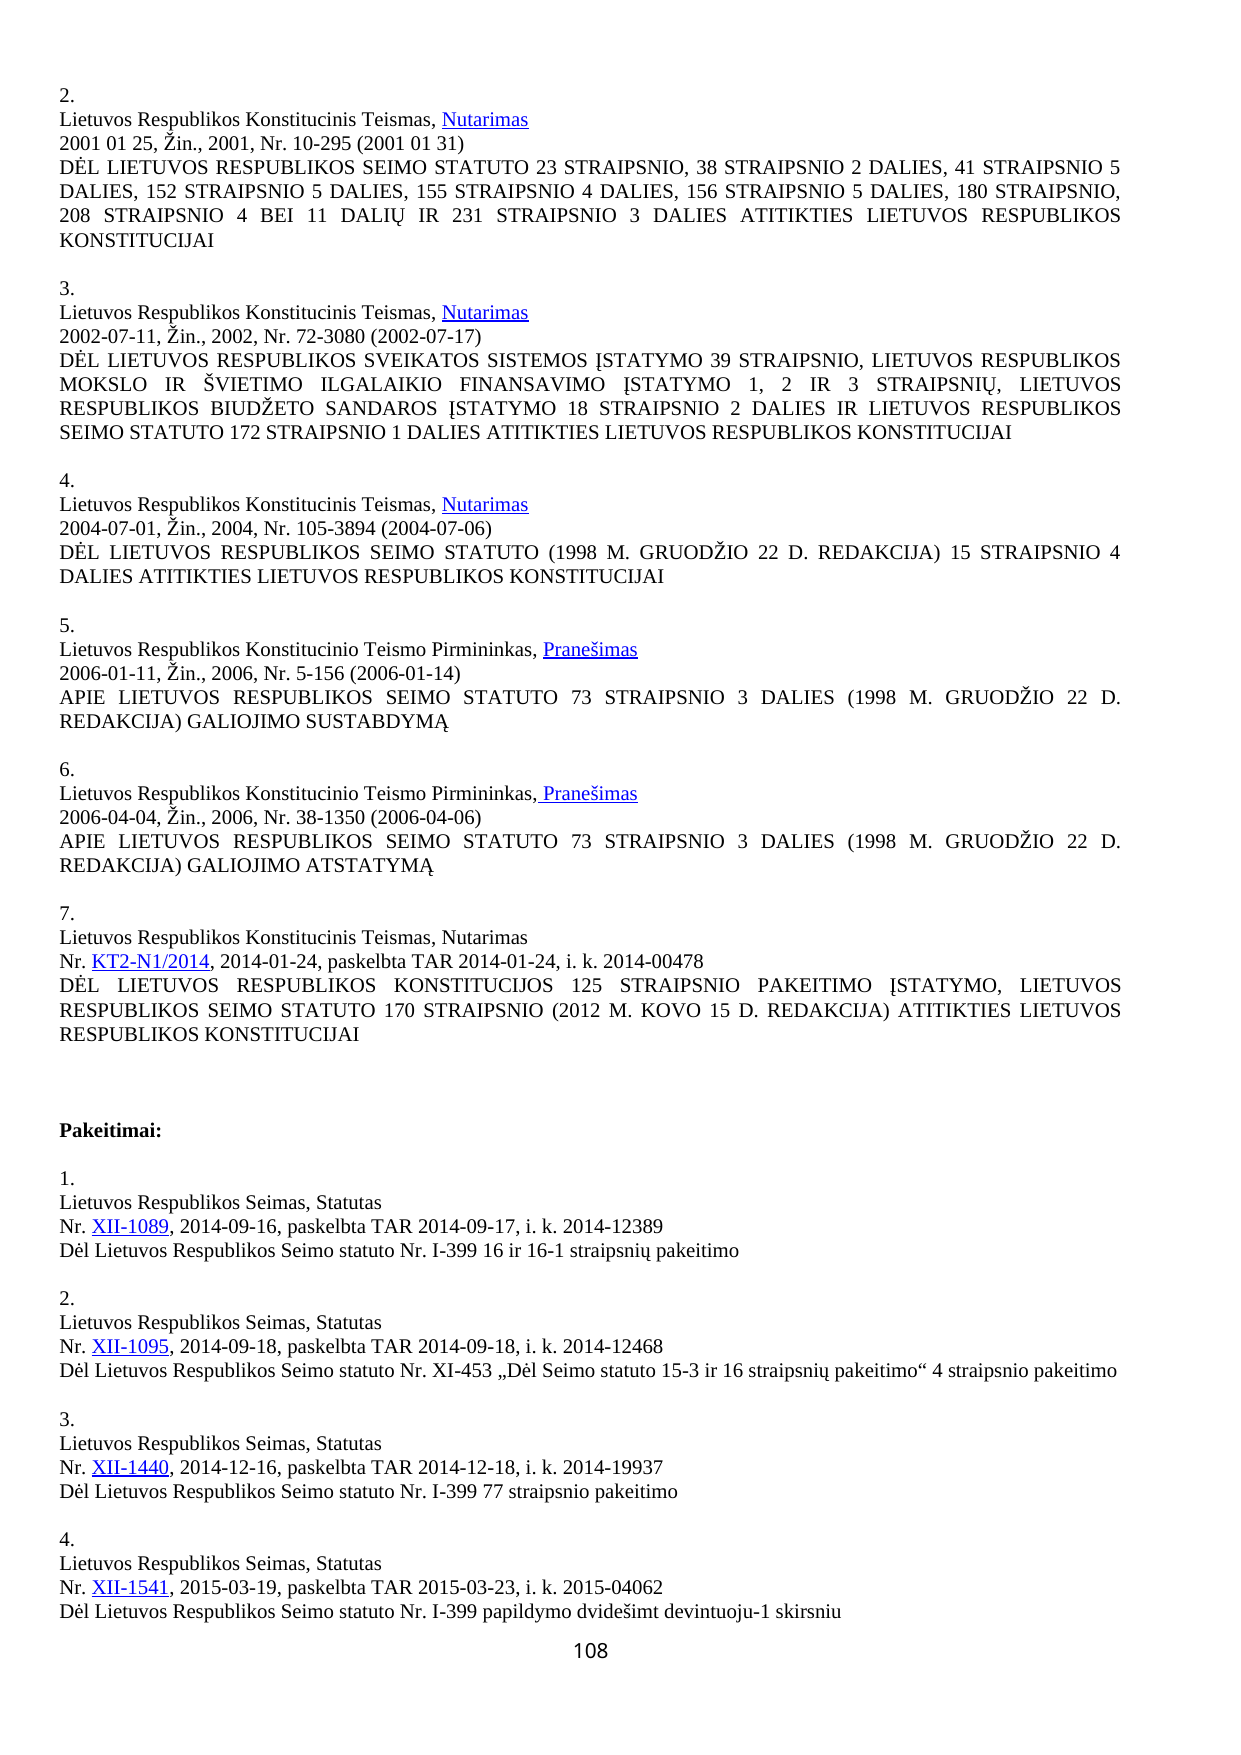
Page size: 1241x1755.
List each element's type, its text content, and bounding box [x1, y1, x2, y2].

text 1. [59, 1166, 1122, 1190]
text APIE LIETUVOS RESPUBLIKOS SEIMO STATUTO 73 STRAIPSNIO 3 DALIES (1998 M. GRUODŽIO 22 D. REDAKCIJA) GALIOJIMO ATSTATYMĄ [59, 829, 1122, 877]
text DĖL LIETUVOS RESPUBLIKOS SEIMO STATUTO (1998 M. GRUODŽIO 22 D. REDAKCIJA) 15 STRAIPSNIO 4 DALIES ATITIKTIES LIETUVOS RESPUBLIKOS KONSTITUCIJAI [59, 540, 1122, 588]
text Dėl Lietuvos Respublikos Seimo statuto Nr. XI-453 „Dėl Seimo statuto 15-3 ir 16 straipsnių pakeitimo“ 4 straipsnio pakeitimo [59, 1358, 1122, 1382]
text Pakeitimai: [59, 1118, 1122, 1142]
text Lietuvos Respublikos Seimas, Statutas [59, 1431, 1122, 1455]
text Nr. XII-1541, 2015-03-19, paskelbta TAR 2015-03-23, i. k. 2015-04062 [59, 1575, 1122, 1599]
text Lietuvos Respublikos Konstitucinio Teismo Pirmininkas, Pranešimas [59, 637, 1122, 661]
text Dėl Lietuvos Respublikos Seimo statuto Nr. I-399 77 straipsnio pakeitimo [59, 1479, 1122, 1503]
text DĖL LIETUVOS RESPUBLIKOS SVEIKATOS SISTEMOS ĮSTATYMO 39 STRAIPSNIO, LIETUVOS RESPUBLIKOS MOKSLO IR ŠVIETIMO ILGALAIKIO FINANSAVIMO ĮSTATYMO 1, 2 IR 3 STRAIPSNIŲ, LIETUVOS RESPUBLIKOS BIUDŽETO SANDAROS ĮSTATYMO 18 STRAIPSNIO 2 DALIES IR LIETUVOS RESPUBLIKOS SEIMO STATUTO 172 STRAIPSNIO 1 DALIES ATITIKTIES LIETUVOS RESPUBLIKOS KONSTITUCIJAI [59, 348, 1122, 444]
text 2. [59, 83, 1122, 107]
text DĖL LIETUVOS RESPUBLIKOS SEIMO STATUTO 23 STRAIPSNIO, 38 STRAIPSNIO 2 DALIES, 41 STRAIPSNIO 5 DALIES, 152 STRAIPSNIO 5 DALIES, 155 STRAIPSNIO 4 DALIES, 156 STRAIPSNIO 5 DALIES, 180 STRAIPSNIO, 208 STRAIPSNIO 4 BEI 11 DALIŲ IR 231 STRAIPSNIO 3 DALIES ATITIKTIES LIETUVOS RESPUBLIKOS KONSTITUCIJAI [59, 155, 1122, 252]
text Lietuvos Respublikos Seimas, Statutas [59, 1551, 1122, 1575]
text 7. [59, 901, 1122, 925]
text 2. [59, 1286, 1122, 1310]
text 3. [59, 276, 1122, 300]
text Nr. XII-1089, 2014-09-16, paskelbta TAR 2014-09-17, i. k. 2014-12389 [59, 1214, 1122, 1238]
text 3. [59, 1407, 1122, 1431]
text APIE LIETUVOS RESPUBLIKOS SEIMO STATUTO 73 STRAIPSNIO 3 DALIES (1998 M. GRUODŽIO 22 D. REDAKCIJA) GALIOJIMO SUSTABDYMĄ [59, 685, 1122, 733]
text Dėl Lietuvos Respublikos Seimo statuto Nr. I-399 papildymo dvidešimt devintuoju-1 skirsniu [59, 1599, 1122, 1623]
text 6. [59, 757, 1122, 781]
text Lietuvos Respublikos Konstitucinis Teismas, Nutarimas [59, 107, 1122, 131]
text Lietuvos Respublikos Konstitucinio Teismo Pirmininkas, Pranešimas [59, 781, 1122, 805]
text 2006-01-11, Žin., 2006, Nr. 5-156 (2006-01-14) [59, 661, 1122, 685]
text Lietuvos Respublikos Seimas, Statutas [59, 1310, 1122, 1334]
text 5. [59, 612, 1122, 637]
text Nr. XII-1440, 2014-12-16, paskelbta TAR 2014-12-18, i. k. 2014-19937 [59, 1455, 1122, 1479]
text 4. [59, 468, 1122, 492]
text Nr. KT2-N1/2014, 2014-01-24, paskelbta TAR 2014-01-24, i. k. 2014-00478 [59, 949, 1122, 973]
text Nr. XII-1095, 2014-09-18, paskelbta TAR 2014-09-18, i. k. 2014-12468 [59, 1334, 1122, 1358]
text Lietuvos Respublikos Konstitucinis Teismas, Nutarimas [59, 925, 1122, 949]
text 4. [59, 1527, 1122, 1551]
text 2006-04-04, Žin., 2006, Nr. 38-1350 (2006-04-06) [59, 805, 1122, 829]
text 2002-07-11, Žin., 2002, Nr. 72-3080 (2002-07-17) [59, 324, 1122, 348]
text Dėl Lietuvos Respublikos Seimo statuto Nr. I-399 16 ir 16-1 straipsnių pakeitimo [59, 1238, 1122, 1262]
text Lietuvos Respublikos Seimas, Statutas [59, 1190, 1122, 1214]
text Lietuvos Respublikos Konstitucinis Teismas, Nutarimas [59, 492, 1122, 516]
text 2001 01 25, Žin., 2001, Nr. 10-295 (2001 01 31) [59, 131, 1122, 155]
text Lietuvos Respublikos Konstitucinis Teismas, Nutarimas [59, 300, 1122, 324]
text 2004-07-01, Žin., 2004, Nr. 105-3894 (2004-07-06) [59, 516, 1122, 540]
text DĖL LIETUVOS RESPUBLIKOS KONSTITUCIJOS 125 STRAIPSNIO PAKEITIMO ĮSTATYMO, LIETUVOS RESPUBLIKOS SEIMO STATUTO 170 STRAIPSNIO (2012 M. KOVO 15 D. REDAKCIJA) ATITIKTIES LIETUVOS RESPUBLIKOS KONSTITUCIJAI [59, 973, 1122, 1046]
